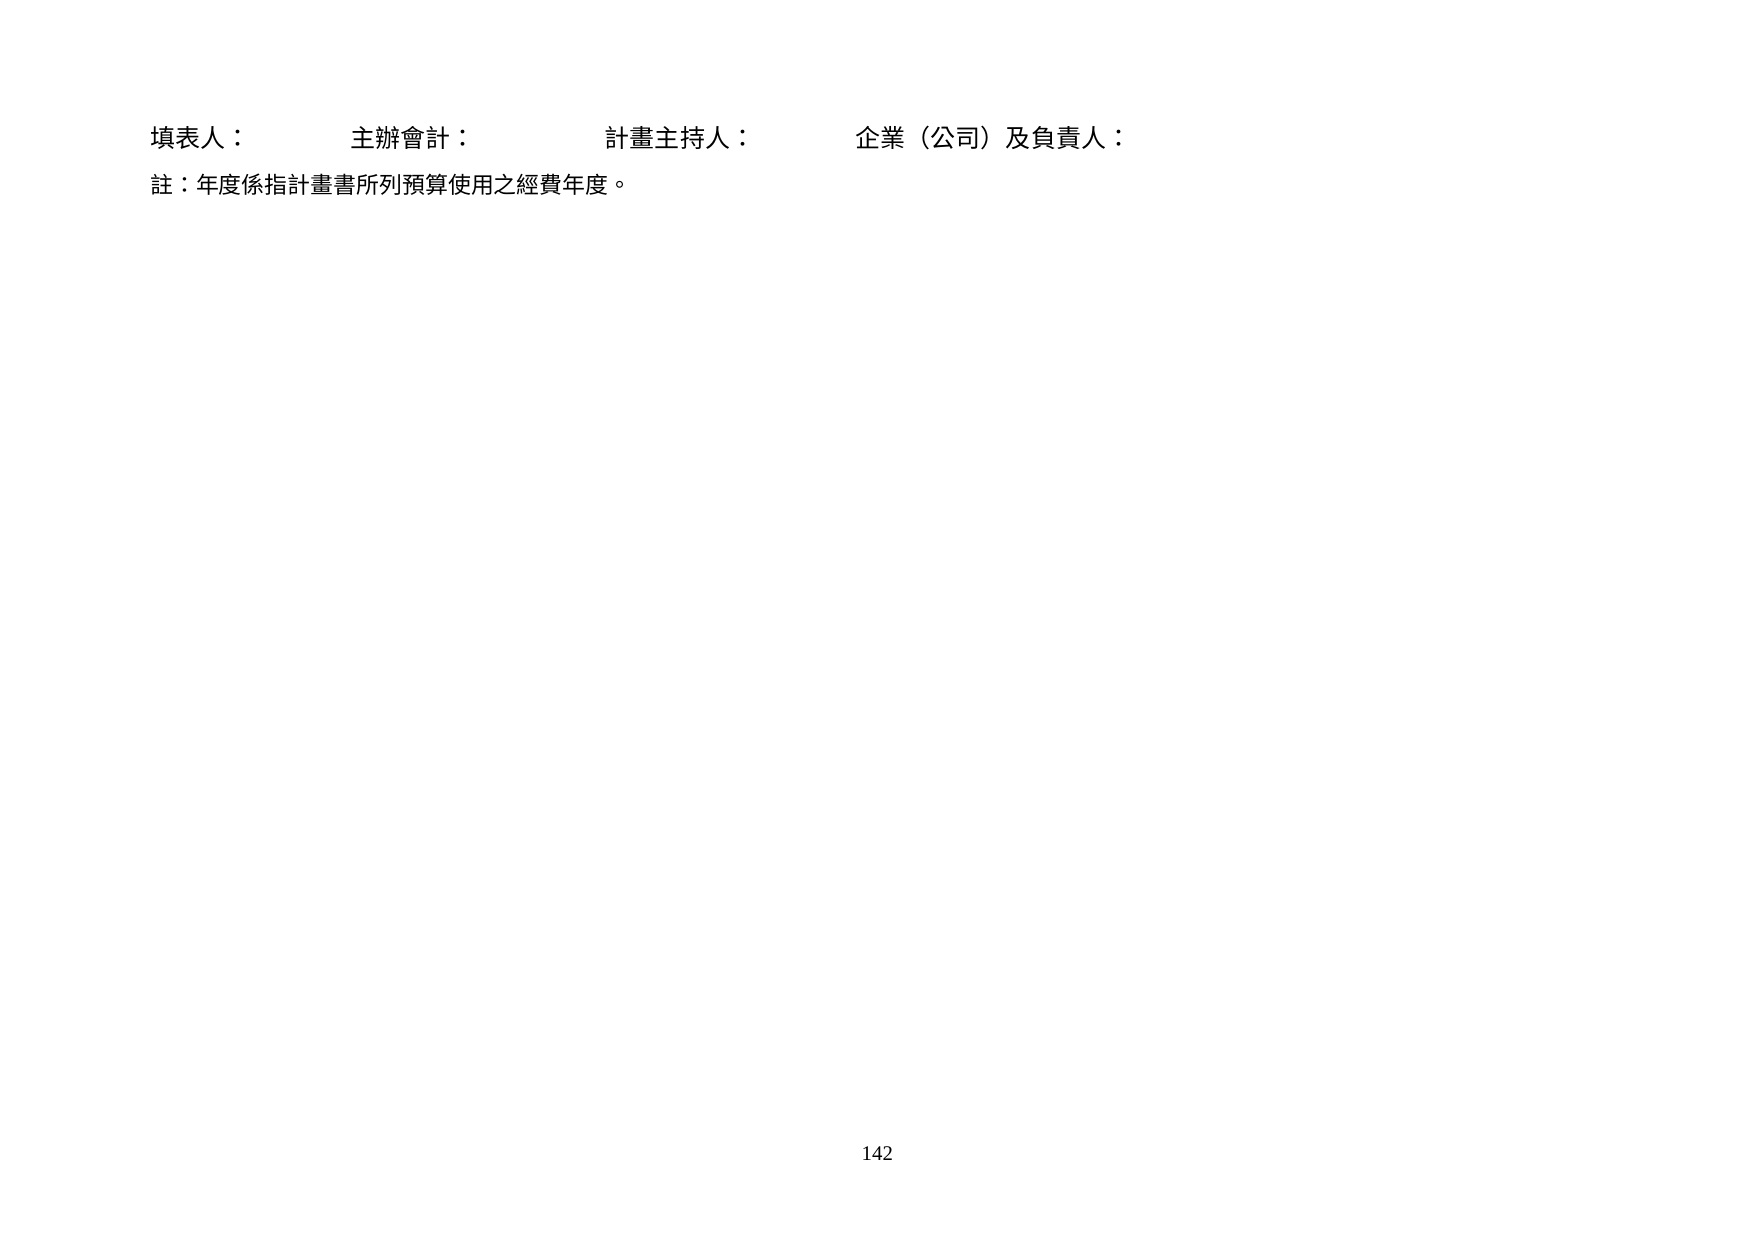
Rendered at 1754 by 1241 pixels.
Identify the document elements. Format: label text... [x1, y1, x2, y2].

text 填表人： 主辦會計： 計畫主持人： 企業（公司）及負責人： [150, 118, 1604, 154]
text 註：年度係指計畫書所列預算使用之經費年度。 [150, 167, 1604, 200]
